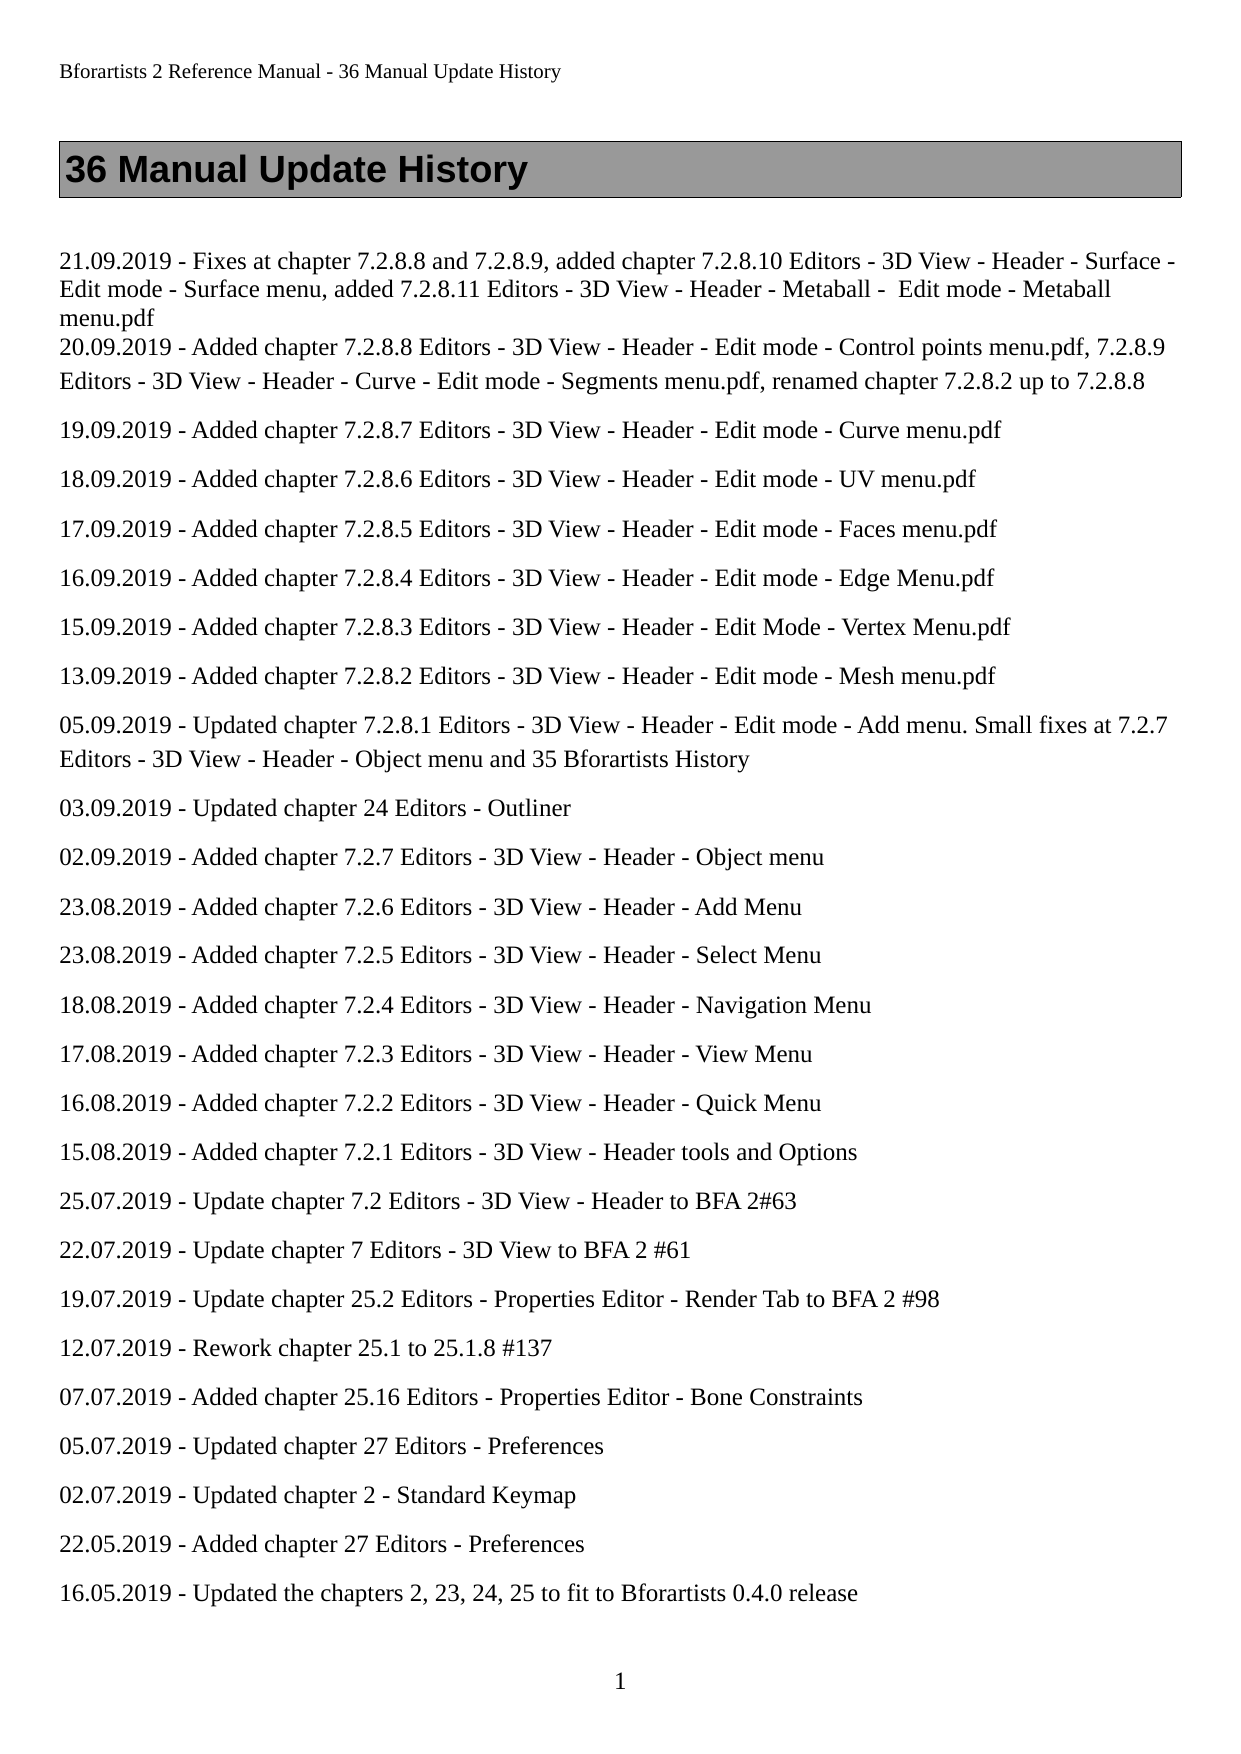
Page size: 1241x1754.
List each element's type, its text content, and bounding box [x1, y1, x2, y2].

text 20.09.2019 - Added chapter 7.2.8.8 Editors - 3D View - Header - Edit mode - Control points menu.pdf, 7.2.8.9 Editors - 3D View - Header - Curve - Edit mode - Segments menu.pdf, renamed chapter 7.2.8.2 up to 7.2.8.8 [59, 332, 1181, 395]
text 21.09.2019 - Fixes at chapter 7.2.8.8 and 7.2.8.9, added chapter 7.2.8.10 Editors - 3D View - Header - Surface - Edit mode - Surface menu, added 7.2.8.11 Editors - 3D View - Header - Metaball - Edit mode - Metaball menu.pdf [59, 246, 1181, 332]
text 17.09.2019 - Added chapter 7.2.8.5 Editors - 3D View - Header - Edit mode - Faces menu.pdf [59, 514, 1181, 542]
text 07.07.2019 - Added chapter 25.16 Editors - Properties Editor - Bone Constraints [59, 1382, 1181, 1411]
text 12.07.2019 - Rework chapter 25.1 to 25.1.8 #137 [59, 1333, 1181, 1362]
text 17.08.2019 - Added chapter 7.2.3 Editors - 3D View - Header - View Menu [59, 1039, 1181, 1067]
text 02.07.2019 - Updated chapter 2 - Standard Keymap [59, 1480, 1181, 1509]
text 02.09.2019 - Added chapter 7.2.7 Editors - 3D View - Header - Object menu [59, 842, 1181, 871]
text 16.09.2019 - Added chapter 7.2.8.4 Editors - 3D View - Header - Edit mode - Edge Menu.pdf [59, 563, 1181, 591]
text 25.07.2019 - Update chapter 7.2 Editors - 3D View - Header to BFA 2#63 [59, 1186, 1181, 1215]
text 16.05.2019 - Updated the chapters 2, 23, 24, 25 to fit to Bforartists 0.4.0 release [59, 1578, 1181, 1607]
text 19.09.2019 - Added chapter 7.2.8.7 Editors - 3D View - Header - Edit mode - Curve menu.pdf [59, 416, 1181, 444]
table_header 36 Manual Update History [60, 142, 1181, 197]
text 13.09.2019 - Added chapter 7.2.8.2 Editors - 3D View - Header - Edit mode - Mesh menu.pdf [59, 661, 1181, 689]
text 05.09.2019 - Updated chapter 7.2.8.1 Editors - 3D View - Header - Edit mode - Add menu. Small fixes at 7.2.7 Editors - 3D View - Header - Object menu and 35 Bforartists History [59, 710, 1181, 773]
text 23.08.2019 - Added chapter 7.2.6 Editors - 3D View - Header - Add Menu [59, 892, 1181, 920]
text 16.08.2019 - Added chapter 7.2.2 Editors - 3D View - Header - Quick Menu [59, 1088, 1181, 1117]
text 18.08.2019 - Added chapter 7.2.4 Editors - 3D View - Header - Navigation Menu [59, 990, 1181, 1018]
text 05.07.2019 - Updated chapter 27 Editors - Preferences [59, 1431, 1181, 1460]
text 19.07.2019 - Update chapter 25.2 Editors - Properties Editor - Render Tab to BFA 2 #98 [59, 1284, 1181, 1313]
text 15.09.2019 - Added chapter 7.2.8.3 Editors - 3D View - Header - Edit Mode - Vertex Menu.pdf [59, 612, 1181, 641]
text 15.08.2019 - Added chapter 7.2.1 Editors - 3D View - Header tools and Options [59, 1137, 1181, 1166]
text 18.09.2019 - Added chapter 7.2.8.6 Editors - 3D View - Header - Edit mode - UV menu.pdf [59, 464, 1181, 493]
text 22.05.2019 - Added chapter 27 Editors - Preferences [59, 1529, 1181, 1558]
text 03.09.2019 - Updated chapter 24 Editors - Outliner [59, 793, 1181, 822]
text 22.07.2019 - Update chapter 7 Editors - 3D View to BFA 2 #61 [59, 1235, 1181, 1264]
text 23.08.2019 - Added chapter 7.2.5 Editors - 3D View - Header - Select Menu [59, 941, 1181, 969]
